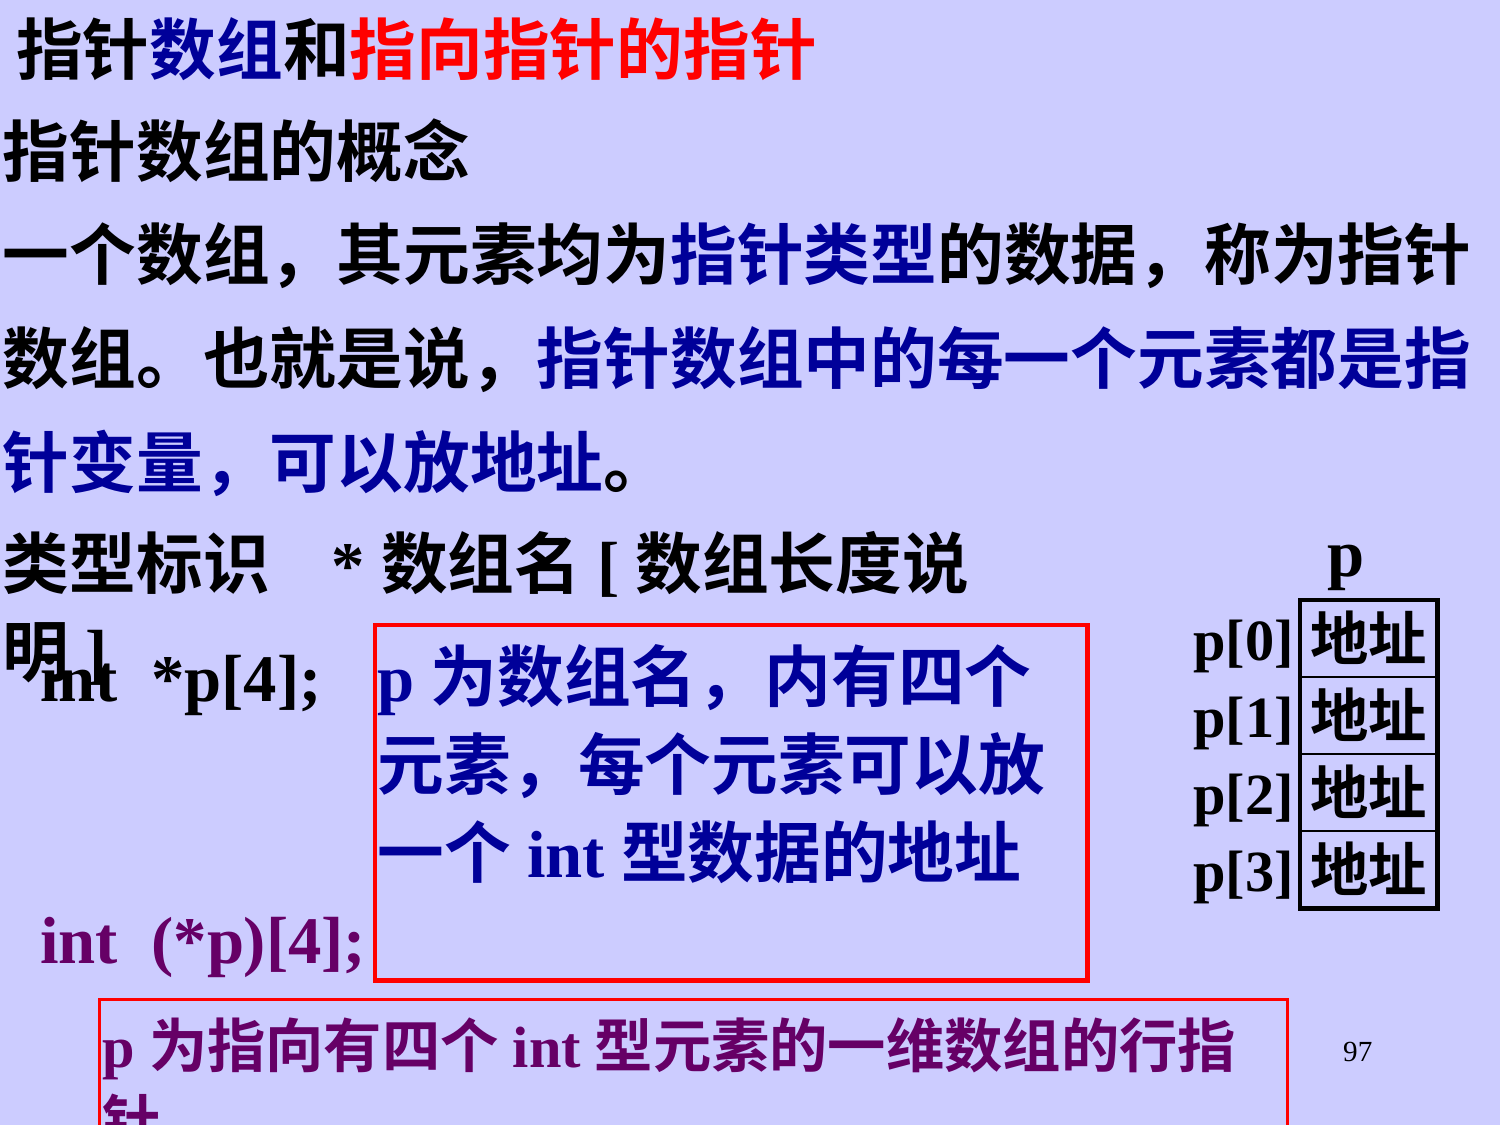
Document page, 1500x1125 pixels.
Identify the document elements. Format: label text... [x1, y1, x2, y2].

text_box p [1325, 500, 1388, 592]
text_box p为数组名，内有四个元素，每个元素可以放一个int型数据的地址 [374, 624, 1088, 981]
text_box p为指向有四个int型元素的一维数组的行指针 [99, 999, 1288, 1125]
text_box 地址 [1302, 678, 1435, 753]
text_box 地址 [1302, 602, 1435, 676]
text_box 地址 [1302, 755, 1435, 830]
text_box 地址 [1302, 832, 1435, 906]
text_box p[3] [1187, 832, 1298, 909]
text_box p[2] [1187, 755, 1298, 832]
text_box int (*p)[4]; [37, 887, 426, 1067]
text_box [1288, 1025, 1388, 1101]
text_box 指针数组和指向指针的指针 [1, 0, 833, 96]
text_box 类型标识 *数组名[数组长度说明] [0, 512, 1038, 692]
text_box p[0] [1187, 599, 1298, 678]
text_box p[1] [1187, 678, 1298, 755]
text_box int *p[4]; [37, 624, 338, 805]
text_box 一个数组，其元素均为指针类型的数据，称为指针数组。也就是说，指针数组中的每一个元素都是指针变量，可以放地址。 [0, 187, 1500, 503]
text_box 指针数组的概念 [0, 99, 1500, 187]
